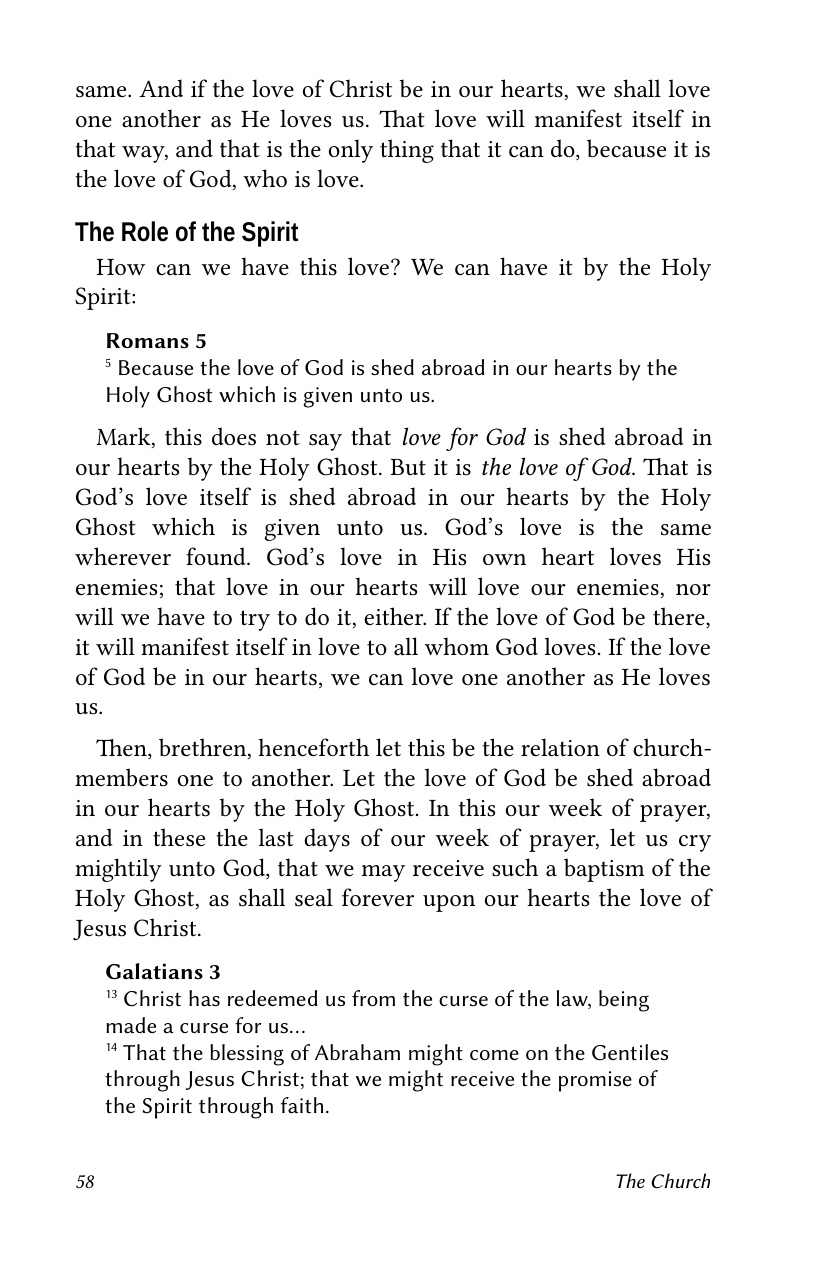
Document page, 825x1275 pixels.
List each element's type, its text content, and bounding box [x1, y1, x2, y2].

text 14 That the blessing of Abraham might come on the Gentiles through Jesus Christ; that we might receive the promise of the Spirit through faith. [105, 1040, 682, 1119]
text Then, brethren, henceforth let this be the relation of church-members one to another. Let the love of God be shed abroad in our hearts by the Holy Ghost. In this our week of prayer, and in these the last days of our week of prayer, let us cry mightily unto God, that we may receive such a baptism of the Holy Ghost, as shall seal forever upon our hearts the love of Jesus Christ. [75, 734, 712, 942]
text Romans 5 [105, 327, 712, 354]
text 13 Christ has redeemed us from the curse of the law, being made a curse for us... [105, 986, 682, 1039]
text 5 Because the love of God is shed abroad in our hearts by the Holy Ghost which is given unto us. [105, 355, 682, 408]
subtitle The Role of the Spirit [75, 216, 712, 247]
text How can we have this love? We can have it by the Holy Spirit: [75, 253, 712, 311]
text same. And if the love of Christ be in our hearts, we shall love one another as He loves us. That love will manifest itself in that way, and that is the only thing that it can do, because it is the love of God, who is love. [75, 75, 712, 193]
text Galatians 3 [105, 959, 712, 985]
text Mark, this does not say that love for God is shed abroad in our hearts by the Holy Ghost. But it is the love of God. That is God’s love itself is shed abroad in our hearts by the Holy Ghost which is given unto us. God’s love is the same wherever found. God’s love in His own heart loves His enemies; that love in our hearts will love our enemies, nor will we have to try to do it, either. If the love of God be there, it will manifest itself in love to all whom God loves. If the love of God be in our hearts, we can love one another as He loves us. [75, 423, 712, 721]
